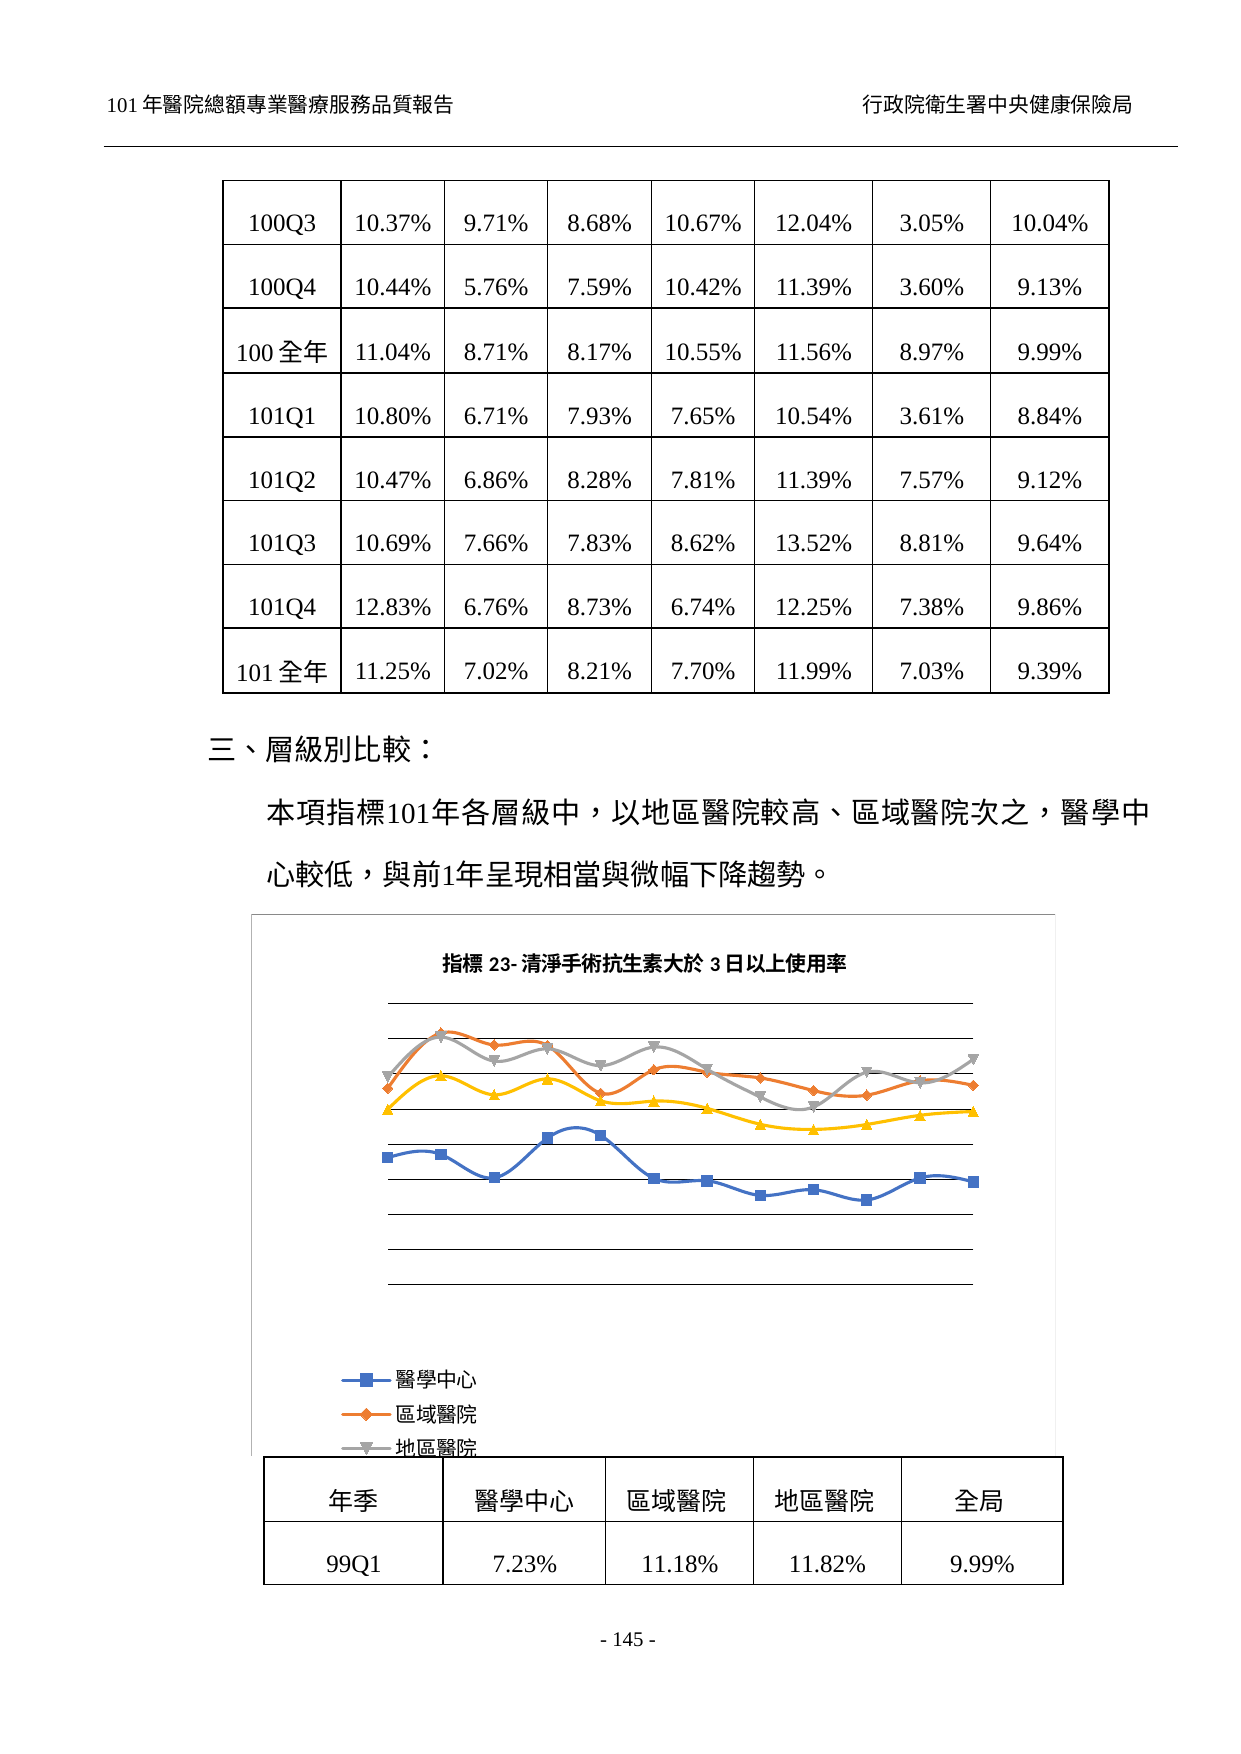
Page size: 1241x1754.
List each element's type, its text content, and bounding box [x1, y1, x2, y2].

table_cell 7.81% [652, 438, 754, 500]
table_cell 11.04% [342, 309, 444, 372]
table_cell 9.86% [991, 565, 1108, 627]
table_cell 99Q1 [265, 1522, 442, 1584]
table_cell 9.64% [991, 501, 1108, 563]
table_cell 13.52% [755, 501, 872, 563]
table_cell 10.67% [652, 181, 754, 244]
table_cell 8.73% [548, 565, 651, 627]
table_cell 10.04% [991, 181, 1108, 244]
table_cell 10.54% [755, 374, 872, 436]
table_cell 9.39% [991, 629, 1108, 692]
table_cell 11.25% [342, 629, 444, 692]
table_cell 100Q4 [224, 245, 340, 307]
table_cell 101Q4 [224, 565, 340, 627]
table_cell 7.02% [445, 629, 547, 692]
text 本項指標101年各層級中，以地區醫院較高、區域醫院次之，醫學中心較低，與前1年呈現相當與微幅下降趨勢。 [266, 769, 1152, 894]
table_cell 8.71% [445, 309, 547, 372]
table_header 地區醫院 [754, 1458, 901, 1521]
table_cell 6.74% [652, 565, 754, 627]
table_cell 6.71% [445, 374, 547, 436]
table_cell 7.65% [652, 374, 754, 436]
table_cell 9.12% [991, 438, 1108, 500]
table_cell 101Q1 [224, 374, 340, 436]
table_cell 7.38% [873, 565, 990, 627]
table_cell 6.86% [445, 438, 547, 500]
table_cell 8.68% [548, 181, 651, 244]
table_cell 100全年 [224, 309, 340, 372]
table_cell 11.39% [755, 438, 872, 500]
table_header 年季 [265, 1458, 442, 1521]
table_cell 10.47% [342, 438, 444, 500]
table_header 區域醫院 [606, 1458, 753, 1521]
table_cell 7.03% [873, 629, 990, 692]
table_cell 3.60% [873, 245, 990, 307]
table_cell 3.05% [873, 181, 990, 244]
table_cell 101Q3 [224, 501, 340, 563]
table_cell 6.76% [445, 565, 547, 627]
table_cell 9.99% [902, 1522, 1062, 1584]
table_cell 8.28% [548, 438, 651, 500]
table_cell 7.57% [873, 438, 990, 500]
table_cell 7.70% [652, 629, 754, 692]
table_cell 7.93% [548, 374, 651, 436]
table_cell 11.56% [755, 309, 872, 372]
table_cell 10.44% [342, 245, 444, 307]
table_cell 12.83% [342, 565, 444, 627]
table_cell 10.69% [342, 501, 444, 563]
table_cell 11.18% [606, 1522, 753, 1584]
text 三、層級別比較： [103, 706, 1152, 769]
table_cell 100Q3 [224, 181, 340, 244]
table_cell 7.59% [548, 245, 651, 307]
table_cell 8.17% [548, 309, 651, 372]
table_cell 11.39% [755, 245, 872, 307]
table_cell 7.83% [548, 501, 651, 563]
table_cell 10.42% [652, 245, 754, 307]
table_cell 101全年 [224, 629, 340, 692]
table_cell 101Q2 [224, 438, 340, 500]
table_cell 11.99% [755, 629, 872, 692]
table_cell 12.25% [755, 565, 872, 627]
table_cell 9.71% [445, 181, 547, 244]
table_cell 10.55% [652, 309, 754, 372]
table_cell 8.84% [991, 374, 1108, 436]
table_cell 7.66% [445, 501, 547, 563]
table_cell 10.37% [342, 181, 444, 244]
table_cell 5.76% [445, 245, 547, 307]
table_header 醫學中心 [444, 1458, 605, 1521]
table_header 全局 [902, 1458, 1062, 1521]
table_cell 3.61% [873, 374, 990, 436]
table_cell 10.80% [342, 374, 444, 436]
table_cell 11.82% [754, 1522, 901, 1584]
table_cell 8.62% [652, 501, 754, 563]
table_cell 9.99% [991, 309, 1108, 372]
table_cell 9.13% [991, 245, 1108, 307]
table_cell 7.23% [444, 1522, 605, 1584]
table_cell 8.81% [873, 501, 990, 563]
table_cell 8.21% [548, 629, 651, 692]
table_cell 8.97% [873, 309, 990, 372]
table_cell 12.04% [755, 181, 872, 244]
